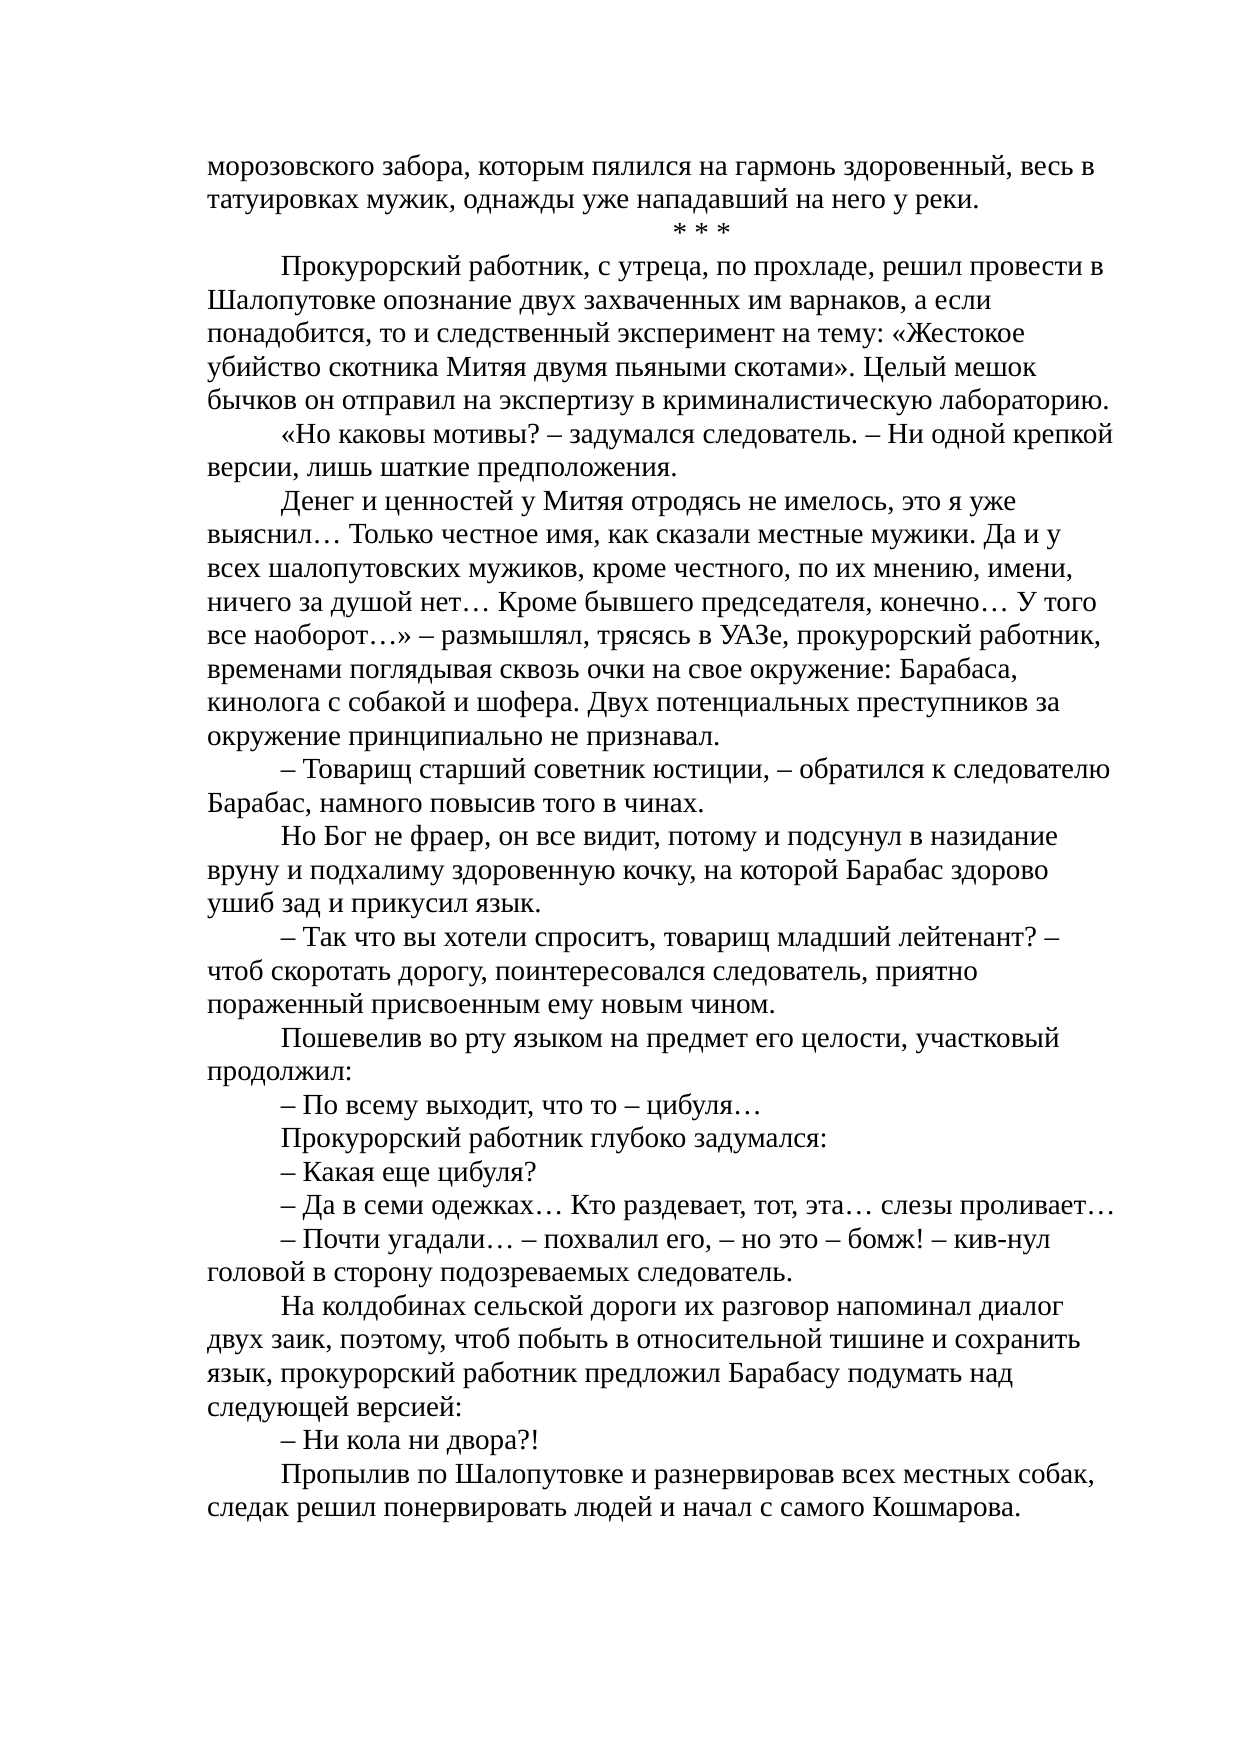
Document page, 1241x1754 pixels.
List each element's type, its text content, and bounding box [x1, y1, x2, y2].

text – Какая еще цибуля? [207, 1154, 1122, 1187]
text «Но каковы мотивы? – задумался следователь. – Ни одной крепкой версии, лишь шаткие предположения. [207, 416, 1122, 483]
text – Да в семи одежках… Кто раздевает, тот, эта… слезы проливает… [207, 1187, 1122, 1221]
text Но Бог не фраер, он все видит, потому и подсунул в назидание вруну и подхалиму здоровенную кочку, на которой Барабас здорово ушиб зад и прикусил язык. [207, 818, 1122, 919]
text Пропылив по Шалопутовке и разнервировав всех местных собак, следак решил понервировать людей и начал с самого Кошмарова. [207, 1456, 1122, 1523]
text – По всему выходит, что то – цибуля… [207, 1087, 1122, 1120]
text Прокурорский работник, с утреца, по прохладе, решил провести в Шалопутовке опознание двух захваченных им варнаков, а если понадобится, то и следственный эксперимент на тему: «Жестокое убийство скотника Митяя двумя пьяными скотами». Целый мешок бычков он отправил на экспертизу в криминалистическую лабораторию. [207, 248, 1122, 416]
text – Товарищ старший советник юстиции, – обратился к следователю Барабас, намного повысив того в чинах. [207, 751, 1122, 818]
text – Так что вы хотели спроситъ, товарищ младший лейтенант? – чтоб скоротать дорогу, поинтересовался следователь, приятно пораженный присвоенным ему новым чином. [207, 919, 1122, 1020]
subtitle * * * [207, 215, 1122, 248]
text Прокурорский работник глубоко задумался: [207, 1120, 1122, 1154]
text Денег и ценностей у Митяя отродясь не имелось, это я уже выяснил… Только честное имя, как сказали местные мужики. Да и у всех шалопутовских мужиков, кроме честного, по их мнению, имени, ничего за душой нет… Кроме бывшего председателя, конечно… У того все наоборот…» – размышлял, трясясь в УАЗе, прокурорский работник, временами поглядывая сквозь очки на свое окружение: Барабаса, кинолога с собакой и шофера. Двух потенциальных преступников за окружение принципиально не признавал. [207, 483, 1122, 751]
text Пошевелив во рту языком на предмет его целости, участковый продолжил: [207, 1020, 1122, 1087]
text – Ни кола ни двора?! [207, 1422, 1122, 1456]
text На колдобинах сельской дороги их разговор напоминал диалог двух заик, поэтому, чтоб побыть в относительной тишине и сохранить язык, прокурорский работник предложил Барабасу подумать над следующей версией: [207, 1288, 1122, 1422]
text – Почти угадали… – похвалил его, – но это – бомж! – кив-нул головой в сторону подозреваемых следователь. [207, 1221, 1122, 1288]
text морозовского забора, которым пялился на гармонь здоровенный, весь в татуировках мужик, однажды уже нападавший на него у реки. [207, 148, 1122, 215]
